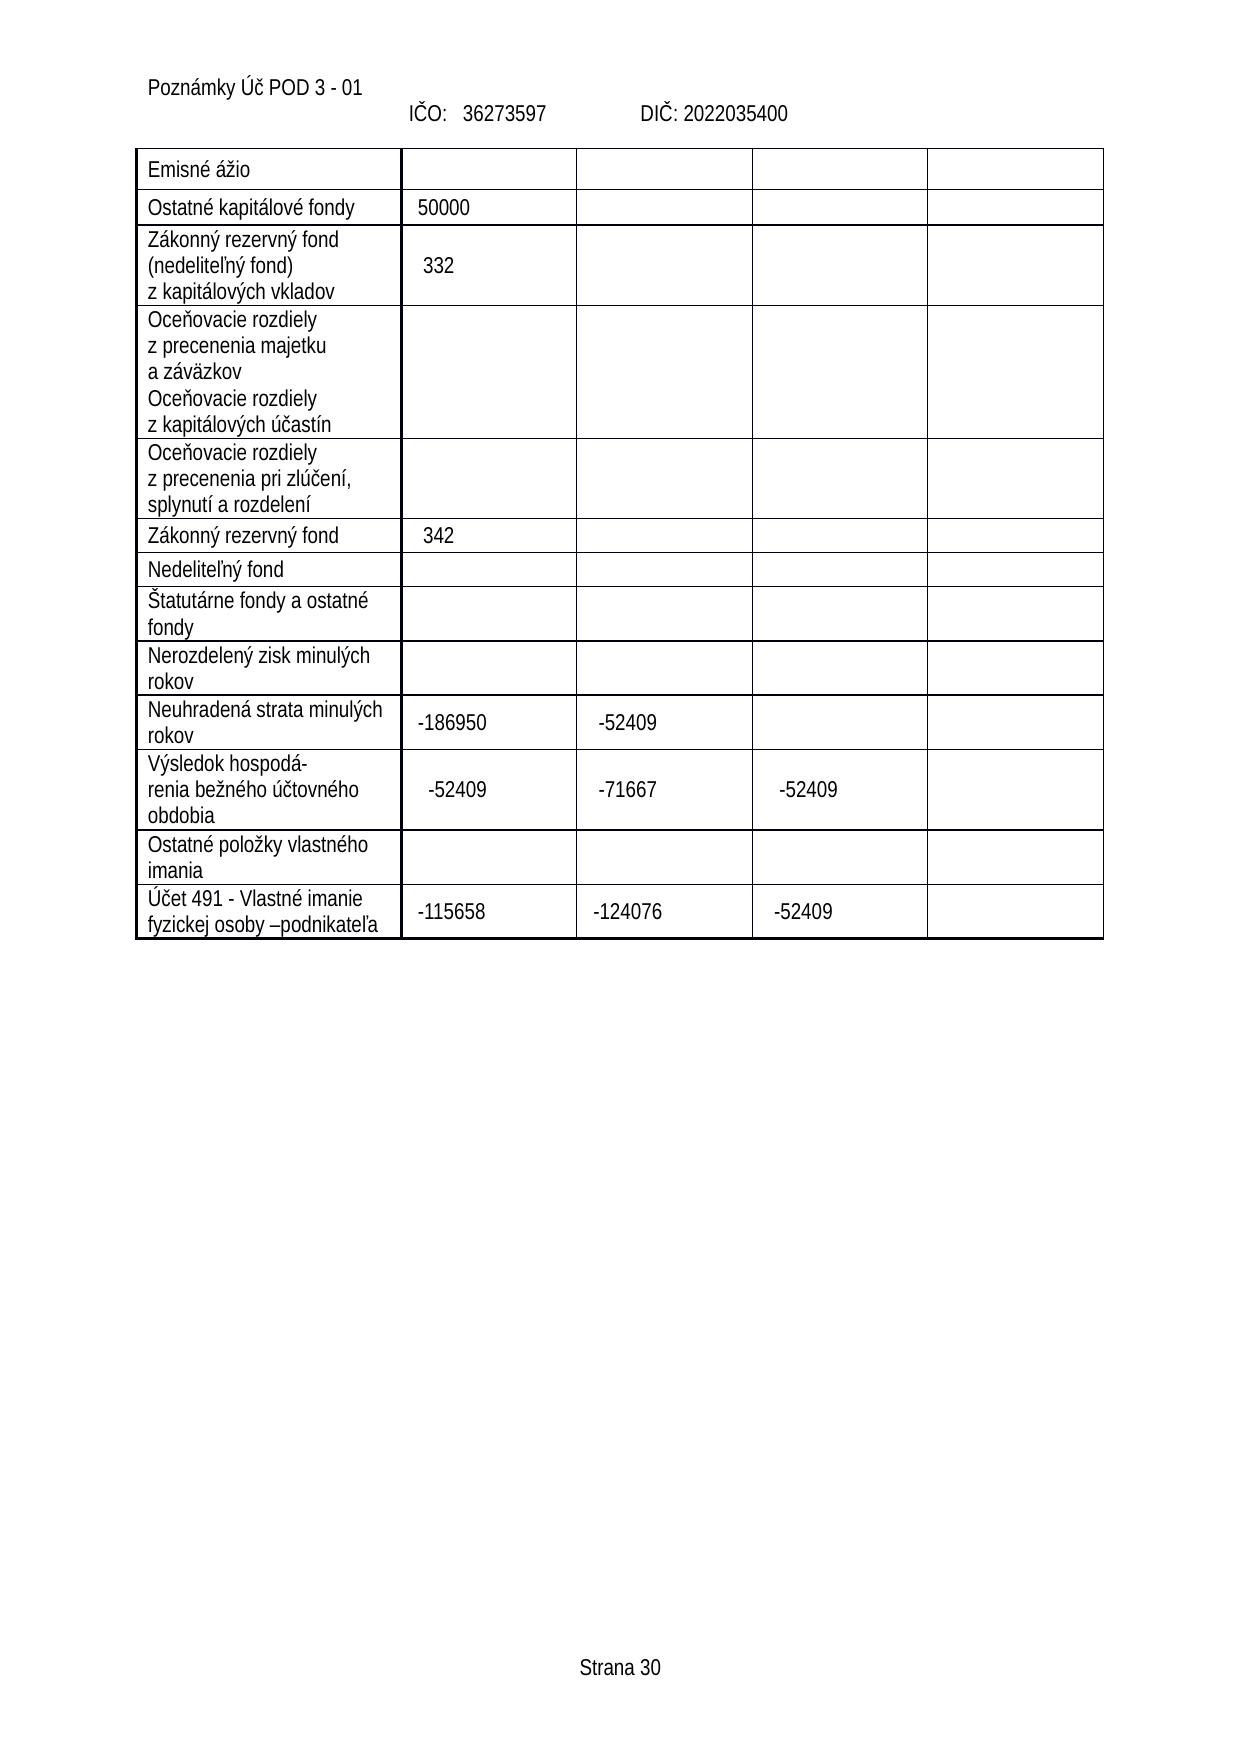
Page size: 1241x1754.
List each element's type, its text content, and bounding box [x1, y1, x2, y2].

table_cell [403, 587, 576, 640]
table_cell [928, 831, 1103, 883]
table_cell [403, 642, 576, 694]
table_cell Nedeliteľný fond [138, 553, 400, 586]
table_cell -52409 [577, 696, 752, 748]
table_cell [928, 439, 1103, 517]
table_cell -52409 [753, 885, 927, 937]
table_cell Ostatné kapitálové fondy [138, 190, 400, 223]
table_cell [577, 190, 752, 223]
table_cell Emisné ážio [138, 149, 400, 189]
table_cell [753, 831, 927, 883]
table_cell Oceňovacie rozdiely z kapitálových účastín [138, 385, 400, 437]
table_cell -186950 [403, 696, 576, 748]
table_cell [753, 519, 927, 552]
table_cell [753, 226, 927, 304]
table_cell Štatutárne fondy a ostatné fondy [138, 587, 400, 640]
table_cell [928, 885, 1103, 937]
table_cell [753, 553, 927, 586]
table_cell [928, 190, 1103, 223]
table_cell Ostatné položky vlastného imania [138, 831, 400, 883]
table_cell [928, 696, 1103, 748]
table_cell -71667 [577, 750, 752, 829]
table_cell [577, 553, 752, 586]
table_cell [403, 553, 576, 586]
table_cell [753, 306, 927, 385]
table_cell [753, 696, 927, 748]
table_cell [577, 642, 752, 694]
table_cell Oceňovacie rozdiely z precenenia pri zlúčení, splynutí a rozdelení [138, 439, 400, 517]
table_cell -124076 [577, 885, 752, 937]
table_cell 50000 [403, 190, 576, 223]
table_cell 342 [403, 519, 576, 552]
table_cell [577, 587, 752, 640]
table_cell [753, 190, 927, 223]
table_cell [403, 149, 576, 189]
table_cell [577, 149, 752, 189]
table_cell -52409 [753, 750, 927, 829]
table_cell [753, 439, 927, 517]
table_cell [577, 439, 752, 517]
table_cell Účet 491 - Vlastné imanie fyzickej osoby –podnikateľa [138, 885, 400, 937]
table_cell [928, 385, 1103, 437]
table_cell [928, 553, 1103, 586]
table_cell [577, 226, 752, 304]
table_cell [577, 306, 752, 385]
table_cell -52409 [403, 750, 576, 829]
table_cell Oceňovacie rozdiely z precenenia majetku a záväzkov [138, 306, 400, 385]
table_cell Výsledok hospodá-renia bežného účtovného obdobia [138, 750, 400, 829]
table_cell Zákonný rezervný fond [138, 519, 400, 552]
table_cell Nerozdelený zisk minulých rokov [138, 642, 400, 694]
table_cell [928, 750, 1103, 829]
table_cell [928, 306, 1103, 385]
table_cell Neuhradená strata minulých rokov [138, 696, 400, 748]
table_cell [753, 149, 927, 189]
table_cell [403, 306, 576, 385]
table_cell [928, 149, 1103, 189]
table_cell [753, 385, 927, 437]
table_cell [403, 439, 576, 517]
table_cell [928, 226, 1103, 304]
table_cell [928, 587, 1103, 640]
table_cell [928, 642, 1103, 694]
table_cell [577, 385, 752, 437]
table_cell 332 [403, 226, 576, 304]
table_cell Zákonný rezervný fond (nedeliteľný fond) z kapitálových vkladov [138, 226, 400, 304]
table_cell [753, 587, 927, 640]
table_cell [577, 519, 752, 552]
table_cell [403, 831, 576, 883]
table_cell [928, 519, 1103, 552]
table_cell [753, 642, 927, 694]
table_cell -115658 [403, 885, 576, 937]
table_cell [403, 385, 576, 437]
table_cell [577, 831, 752, 883]
